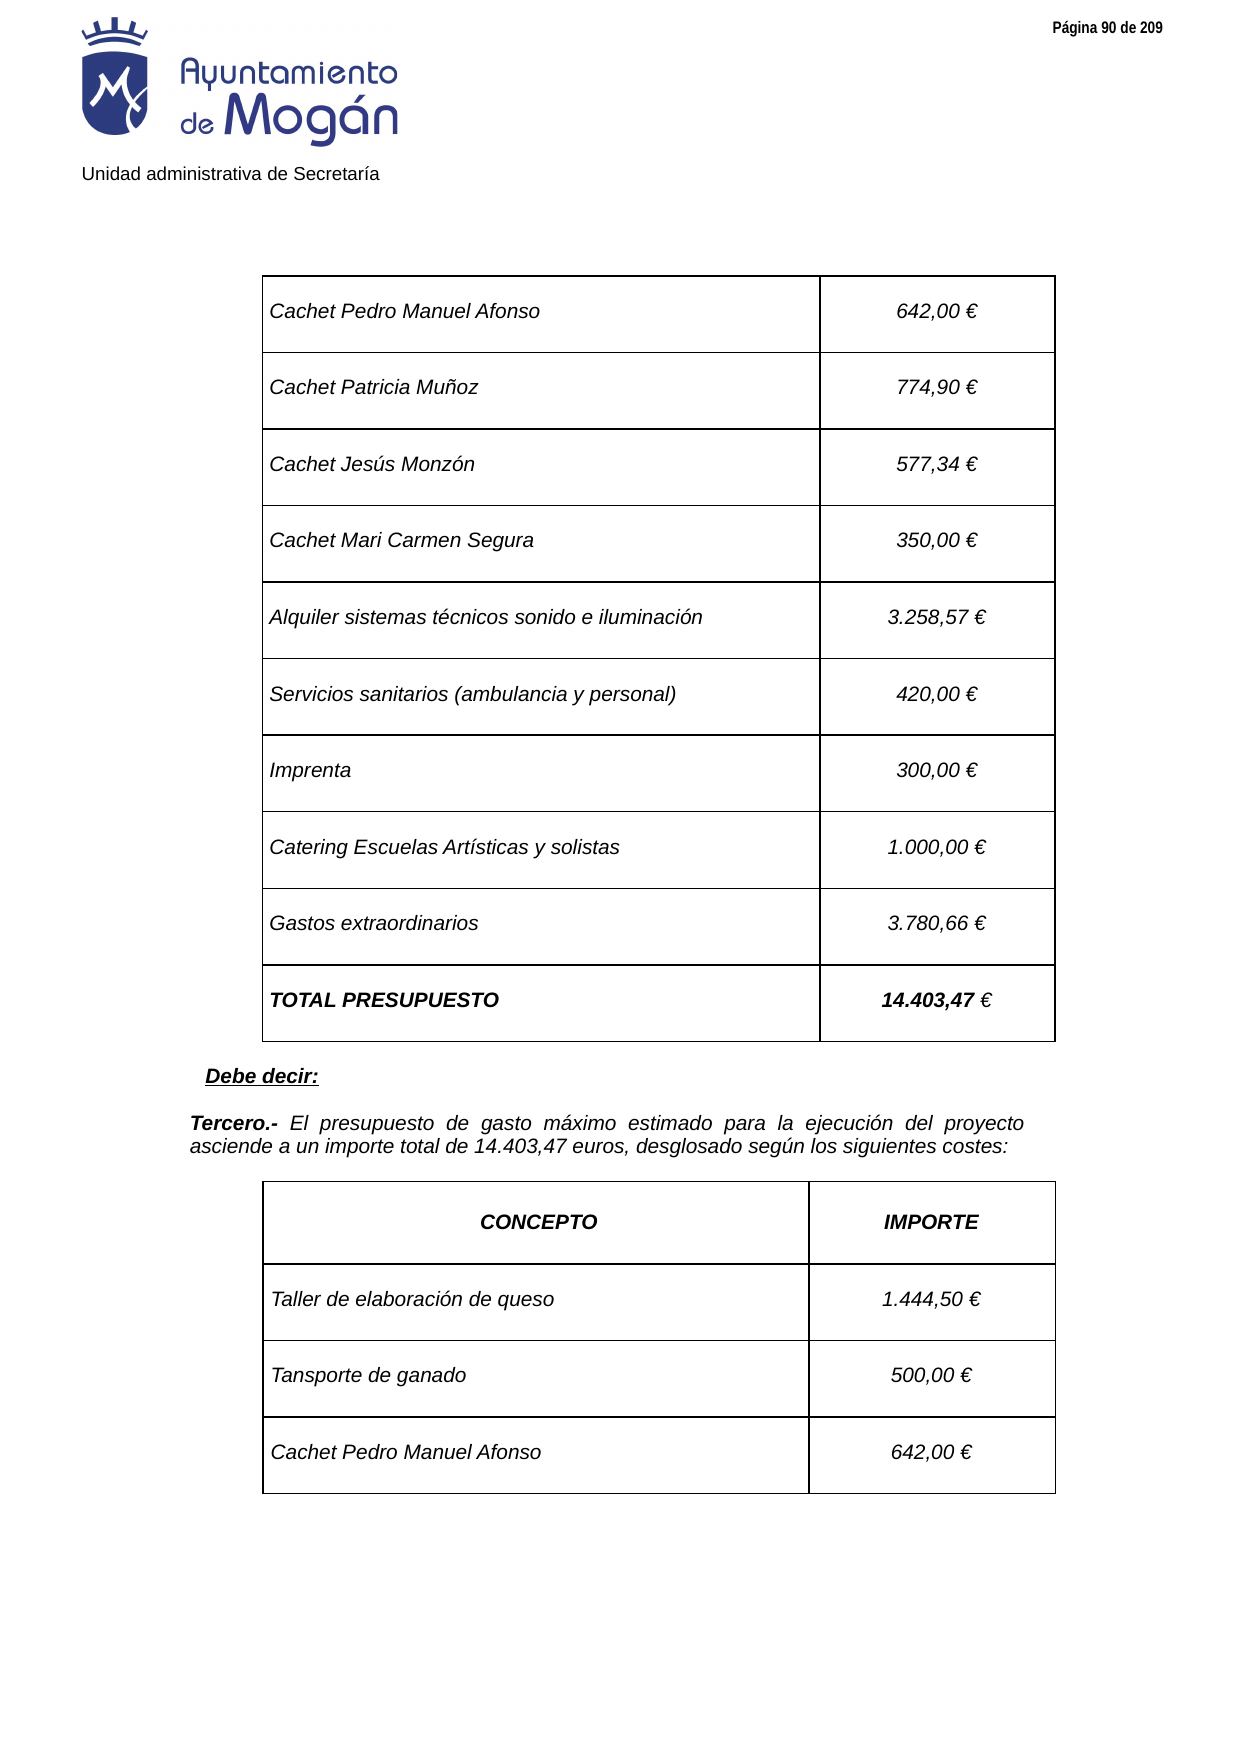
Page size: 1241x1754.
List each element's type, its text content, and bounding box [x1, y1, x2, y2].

table_cell 577,34 € [821, 430, 1054, 504]
table_header IMPORTE [810, 1182, 1055, 1263]
table_cell 774,90 € [821, 353, 1054, 428]
table_cell Taller de elaboración de queso [264, 1265, 808, 1339]
text Debe decir: [205, 1065, 1110, 1088]
table_cell 420,00 € [821, 659, 1054, 734]
table_cell Servicios sanitarios (ambulancia y personal) [263, 659, 819, 734]
table_cell Cachet Pedro Manuel Afonso [263, 277, 819, 351]
table_cell Imprenta [263, 736, 819, 811]
table_cell Tansporte de ganado [264, 1341, 808, 1416]
table_cell 3.258,57 € [821, 583, 1054, 658]
table_cell 1.444,50 € [810, 1265, 1055, 1339]
table_cell 350,00 € [821, 506, 1054, 581]
table_cell 642,00 € [810, 1418, 1055, 1493]
picture [81, 17, 398, 153]
table_cell 500,00 € [810, 1341, 1055, 1416]
table_cell Alquiler sistemas técnicos sonido e iluminación [263, 583, 819, 658]
table_cell Cachet Patricia Muñoz [263, 353, 819, 428]
table_cell 3.780,66 € [821, 889, 1054, 964]
table_cell TOTAL PRESUPUESTO [263, 966, 819, 1041]
table_cell Cachet Mari Carmen Segura [263, 506, 819, 581]
table_cell Cachet Jesús Monzón [263, 430, 819, 504]
table_cell 300,00 € [821, 736, 1054, 811]
table_cell 14.403,47 € [821, 966, 1054, 1041]
table_header CONCEPTO [264, 1182, 808, 1263]
text Tercero.- El presupuesto de gasto máximo estimado para la ejecución del proyecto asciende a un importe total de 14.403,47 euros, desglosado según los siguientes costes: [189, 1111, 1027, 1158]
table_cell 1.000,00 € [821, 812, 1054, 887]
table_cell 642,00 € [821, 277, 1054, 351]
table_cell Cachet Pedro Manuel Afonso [264, 1418, 808, 1493]
table_cell Catering Escuelas Artísticas y solistas [263, 812, 819, 887]
table_cell Gastos extraordinarios [263, 889, 819, 964]
